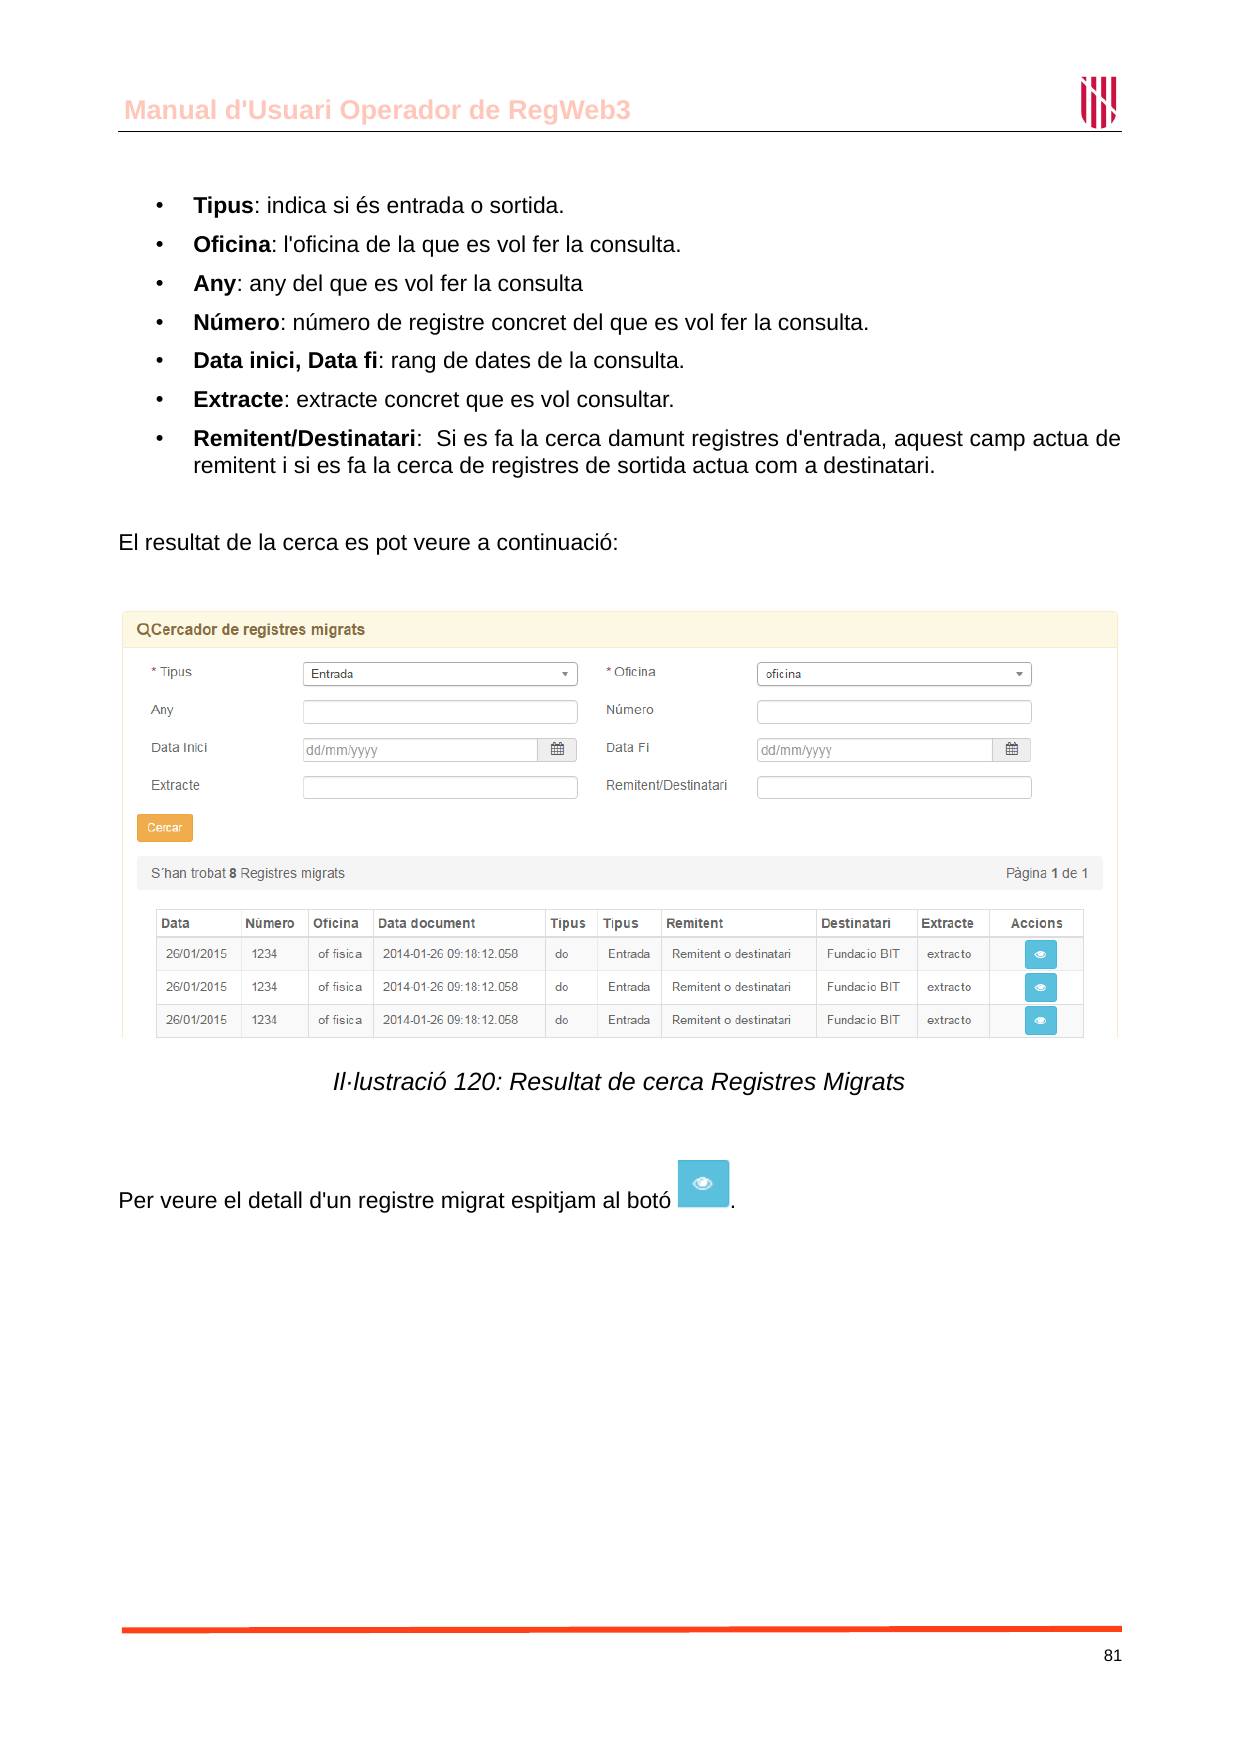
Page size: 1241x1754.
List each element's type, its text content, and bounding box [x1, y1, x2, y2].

list Oficina: l'oficina de la que es vol fer la consulta. [156, 231, 1122, 257]
picture [1078, 74, 1119, 130]
text Il·lustració 120: Resultat de cerca Registres Migrats [118, 1067, 1122, 1096]
list Remitent/Destinatari: Si es fa la cerca damunt registres d'entrada, aquest camp actua de remitent i si es fa la cerca de registres de sortida actua com a destinatari. [156, 425, 1122, 478]
list Número: número de registre concret del que es vol fer la consulta. [156, 309, 1122, 335]
list Tipus: indica si és entrada o sortida. [156, 192, 1122, 218]
picture [677, 1160, 730, 1209]
text Per veure el detall d'un registre migrat espitjam al botó . [118, 1160, 1122, 1214]
list Any: any del que es vol fer la consulta [156, 270, 1122, 296]
list Data inici, Data fi: rang de dates de la consulta. [156, 347, 1122, 374]
text El resultat de la cerca es pot veure a continuació: [118, 529, 1122, 556]
list Extracte: extracte concret que es vol consultar. [156, 386, 1122, 413]
